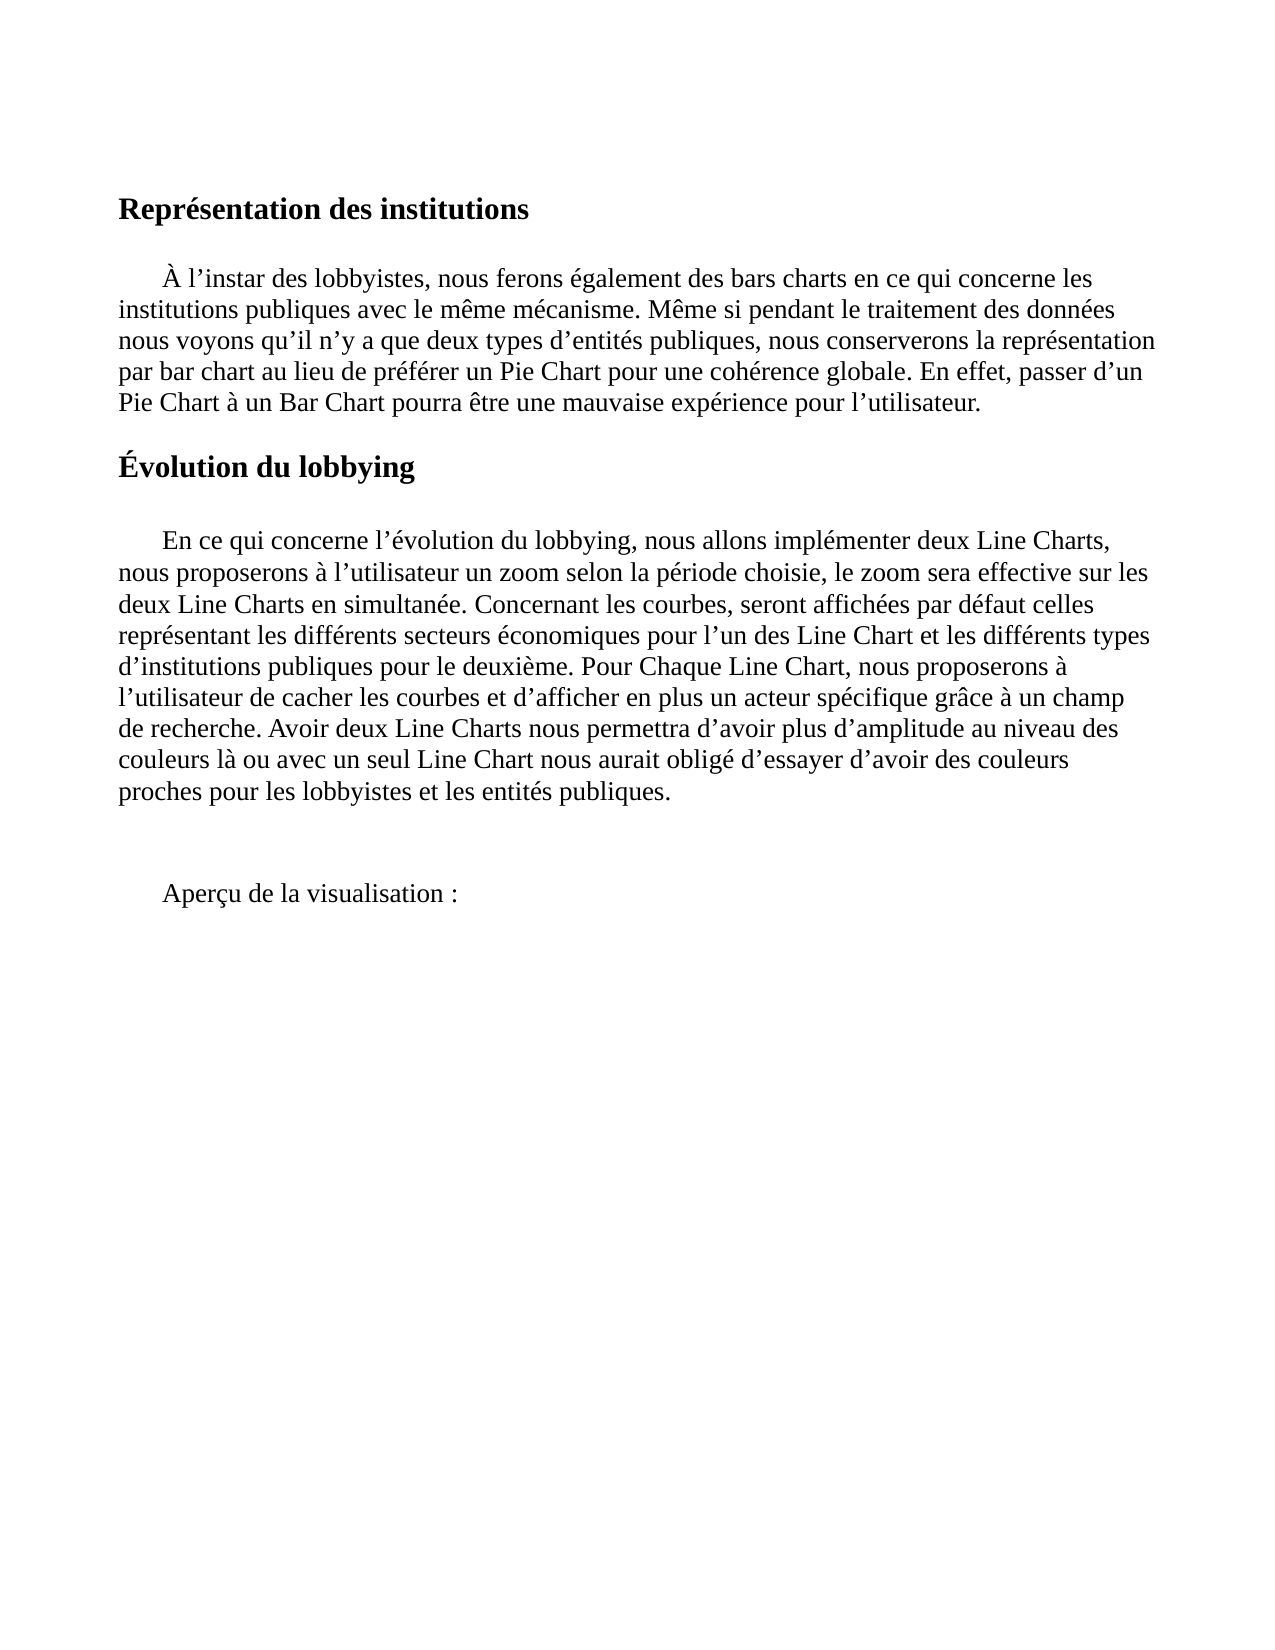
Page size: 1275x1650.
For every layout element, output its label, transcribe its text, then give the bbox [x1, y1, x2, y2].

text À l’instar des lobbyistes, nous ferons également des bars charts en ce qui concerne les institutions publiques avec le même mécanisme. Même si pendant le traitement des données nous voyons qu’il n’y a que deux types d’entités publiques, nous conserverons la représentation par bar chart au lieu de préférer un Pie Chart pour une cohérence globale. En effet, passer d’un Pie Chart à un Bar Chart pourra être une mauvaise expérience pour l’utilisateur. [118, 262, 1157, 418]
text Représentation des institutions [118, 190, 1157, 226]
text En ce qui concerne l’évolution du lobbying, nous allons implémenter deux Line Charts, nous proposerons à l’utilisateur un zoom selon la période choisie, le zoom sera effective sur les deux Line Charts en simultanée. Concernant les courbes, seront affichées par défaut celles représentant les différents secteurs économiques pour l’un des Line Chart et les différents types d’institutions publiques pour le deuxième. Pour Chaque Line Chart, nous proposerons à l’utilisateur de cacher les courbes et d’afficher en plus un acteur spécifique grâce à un champ de recherche. Avoir deux Line Charts nous permettra d’avoir plus d’amplitude au niveau des couleurs là ou avec un seul Line Chart nous aurait obligé d’essayer d’avoir des couleurs proches pour les lobbyistes et les entités publiques. [118, 521, 1157, 806]
text Aperçu de la visualisation : [118, 878, 1157, 909]
text Évolution du lobbying [118, 449, 1157, 485]
